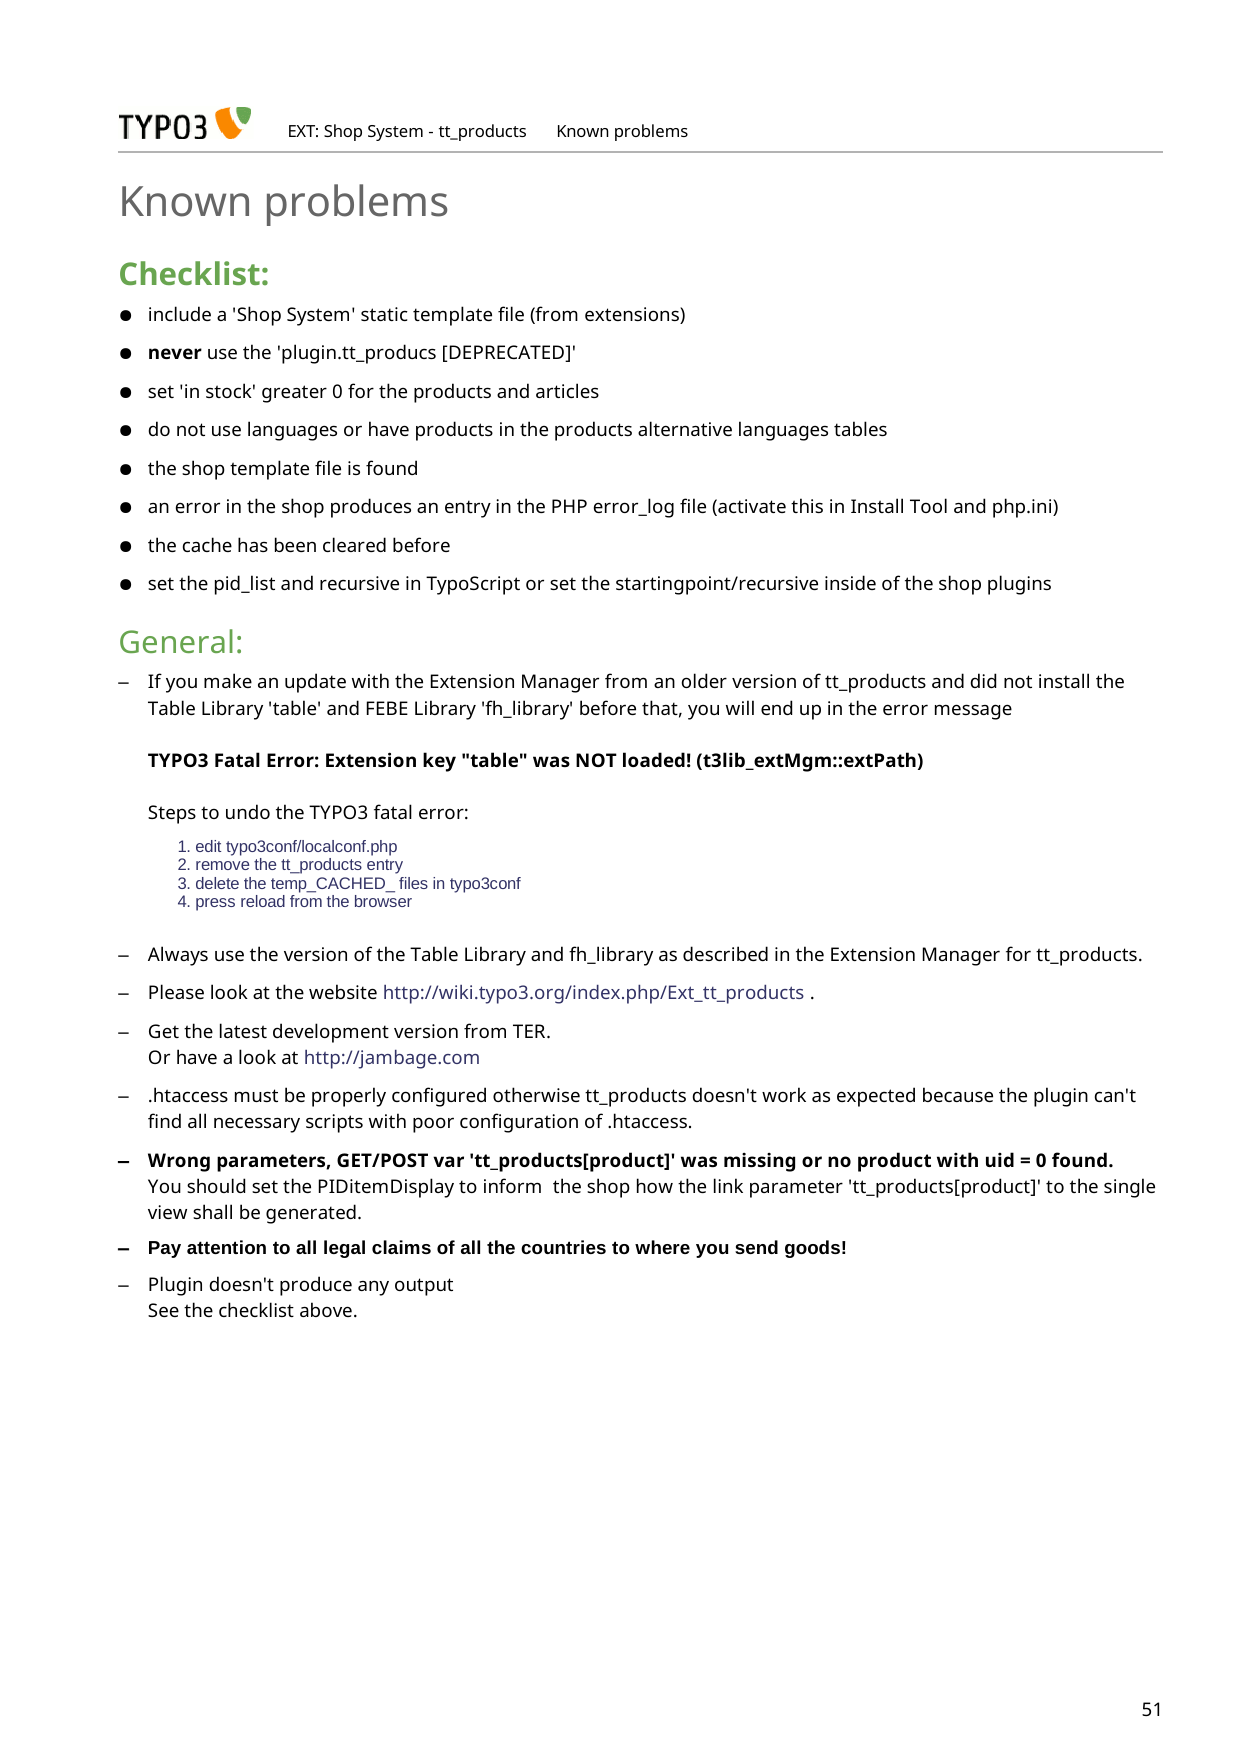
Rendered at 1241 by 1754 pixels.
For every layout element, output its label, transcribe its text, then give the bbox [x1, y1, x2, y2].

subtitle General: [118, 620, 1163, 662]
list Please look at the website http://wiki.typo3.org/index.php/Ext_tt_products . [118, 979, 1163, 1005]
list If you make an update with the Extension Manager from an older version of tt_products and did not install the Table Library 'table' and FEBE Library 'fh_library' before that, you will end up in the error message TYPO3 Fatal Error: Extension key "table" was NOT loaded! (t3lib_extMgm::extPath) Steps to undo the TYPO3 fatal error: [118, 668, 1163, 825]
list Get the latest development version from TER. Or have a look at http://jambage.com [118, 1018, 1163, 1070]
list Plugin doesn't produce any output See the checklist above. [118, 1271, 1163, 1323]
subtitle Known problems [118, 172, 1163, 228]
subtitle Checklist: [118, 252, 1163, 294]
text 2. remove the tt_products entry [118, 856, 1163, 874]
list Pay attention to all legal claims of all the countries to where you send goods! [118, 1237, 1163, 1258]
list set the pid_list and recursive in TypoScript or set the startingpoint/recursive inside of the shop plugins [118, 570, 1163, 596]
text 3. delete the temp_CACHED_ files in typo3conf [118, 874, 1163, 893]
list include a 'Shop System' static template file (from extensions) [118, 301, 1163, 327]
text 4. press reload from the browser [118, 893, 1163, 911]
list an error in the shop produces an entry in the PHP error_log file (activate this in Install Tool and php.ini) [118, 493, 1163, 519]
text 1. edit typo3conf/localconf.php [118, 837, 1163, 856]
list do not use languages or have products in the products alternative languages tables [118, 416, 1163, 442]
list the shop template file is found [118, 455, 1163, 481]
list Wrong parameters, GET/POST var 'tt_products[product]' was missing or no product with uid = 0 found. You should set the PIDitemDisplay to inform the shop how the link parameter 'tt_products[product]' to the single view shall be generated. [118, 1147, 1163, 1225]
list .htaccess must be properly configured otherwise tt_products doesn't work as expected because the plugin can't find all necessary scripts with poor configuration of .htaccess. [118, 1082, 1163, 1134]
list Always use the version of the Table Library and fh_library as described in the Extension Manager for tt_products. [118, 941, 1163, 967]
list never use the 'plugin.tt_producs [DEPRECATED]' [118, 339, 1163, 365]
list the cache has been cleared before [118, 532, 1163, 558]
picture [118, 106, 254, 139]
list set 'in stock' greater 0 for the products and articles [118, 378, 1163, 404]
